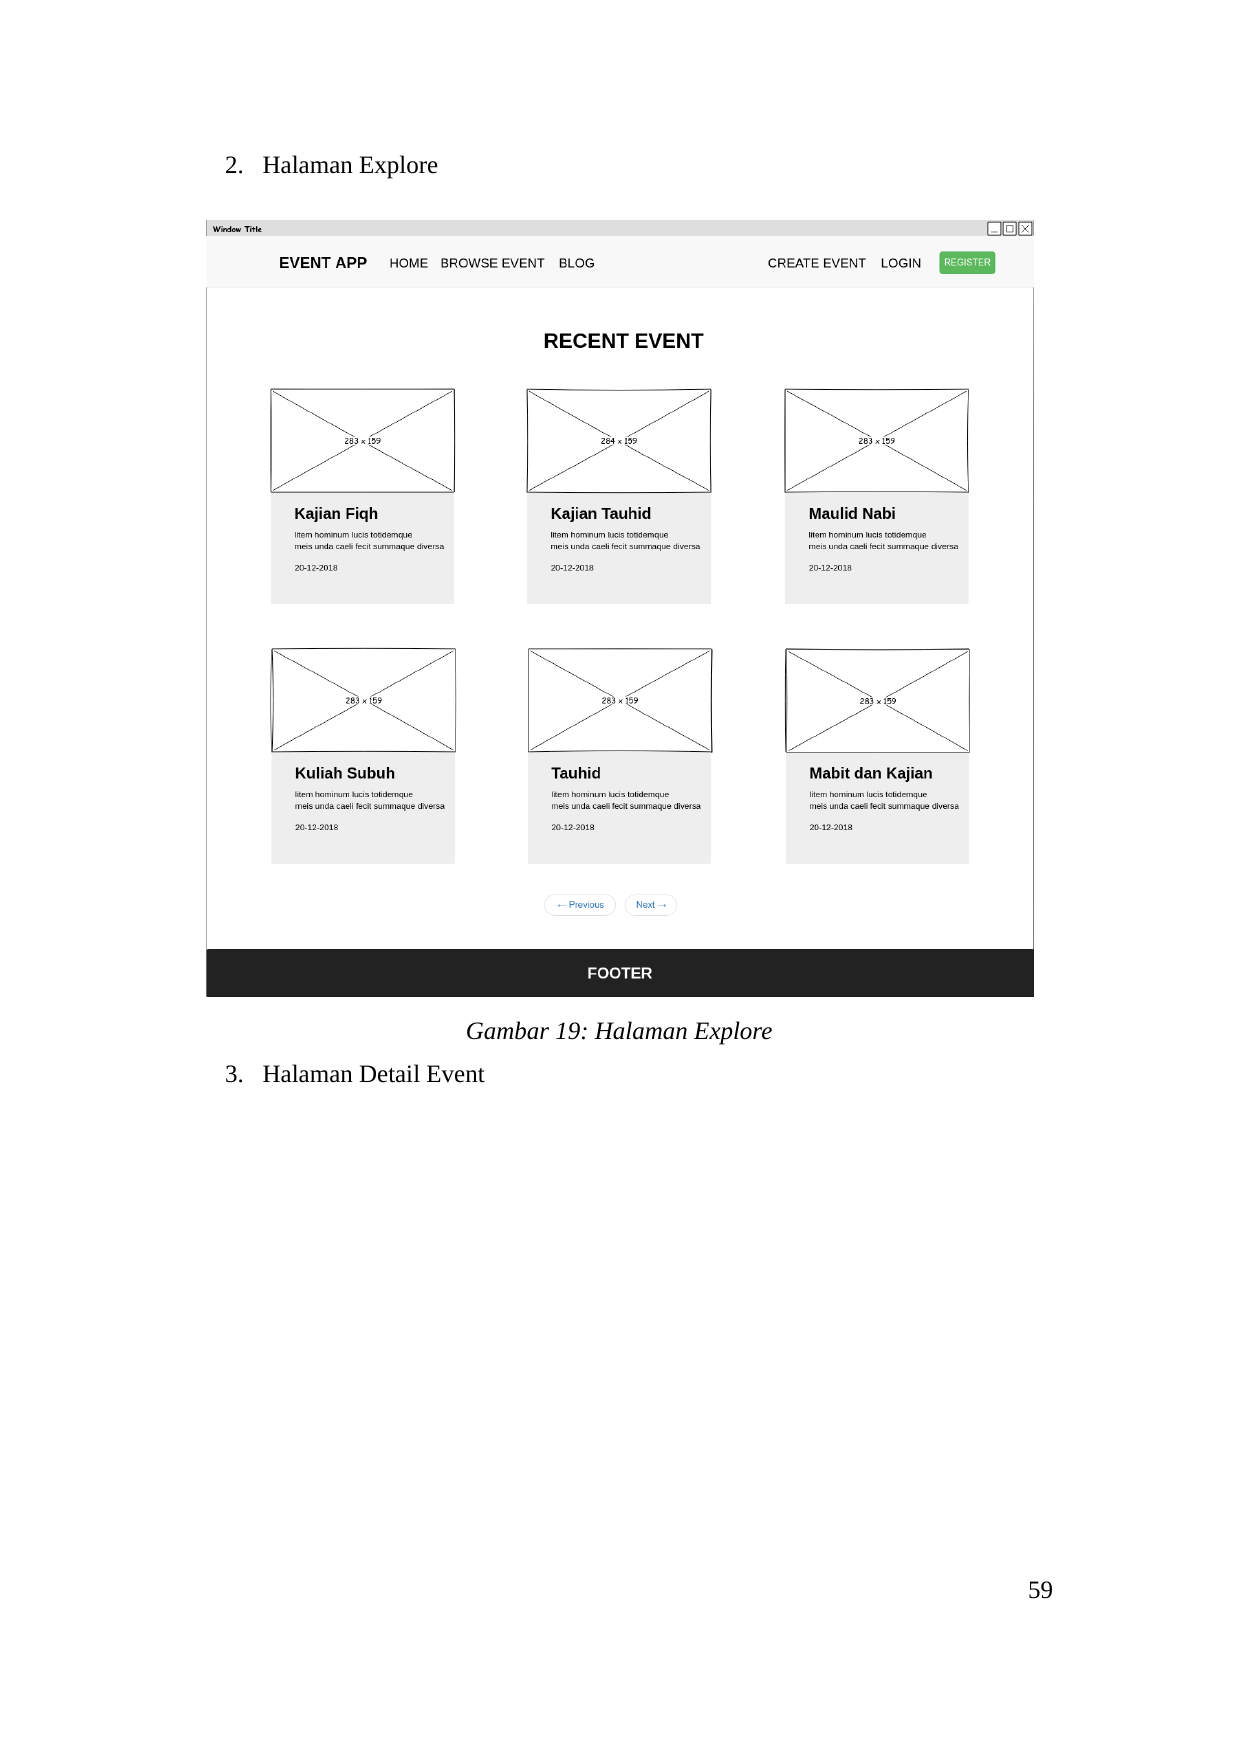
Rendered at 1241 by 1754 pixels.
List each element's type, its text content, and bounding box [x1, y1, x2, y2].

list Halaman Explore [225, 150, 1053, 179]
list Halaman Detail Event [225, 942, 1053, 1088]
list Gambar 19: Halaman Explore [206, 997, 1034, 1045]
picture [206, 220, 1034, 997]
